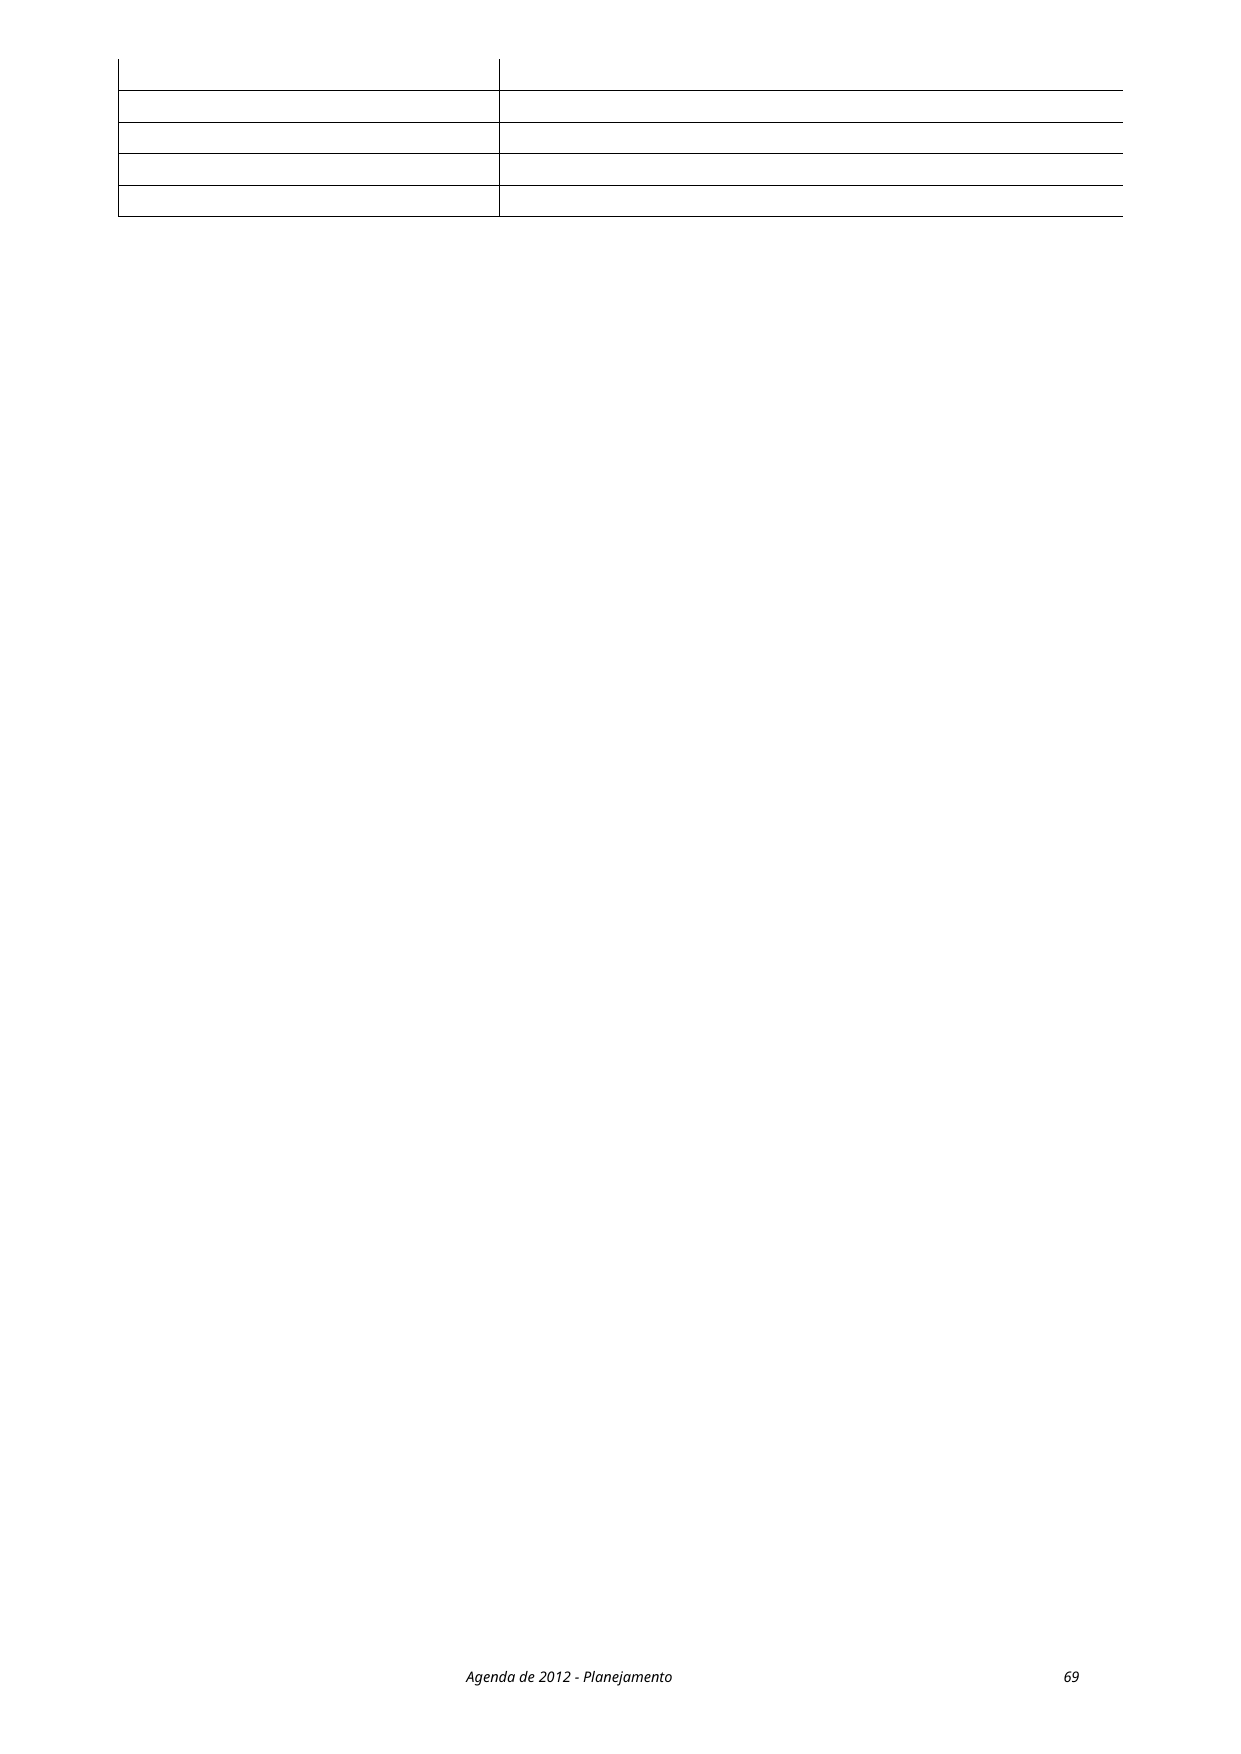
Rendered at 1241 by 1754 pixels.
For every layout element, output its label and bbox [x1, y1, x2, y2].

table_cell [119, 91, 499, 122]
table_cell [119, 123, 499, 153]
table_cell [119, 59, 499, 90]
table_cell [500, 123, 1123, 153]
table_cell [500, 154, 1123, 185]
table_cell [119, 186, 499, 216]
table_cell [500, 186, 1123, 216]
table_cell [119, 154, 499, 185]
table_cell [500, 91, 1123, 122]
table_cell [500, 59, 1123, 90]
